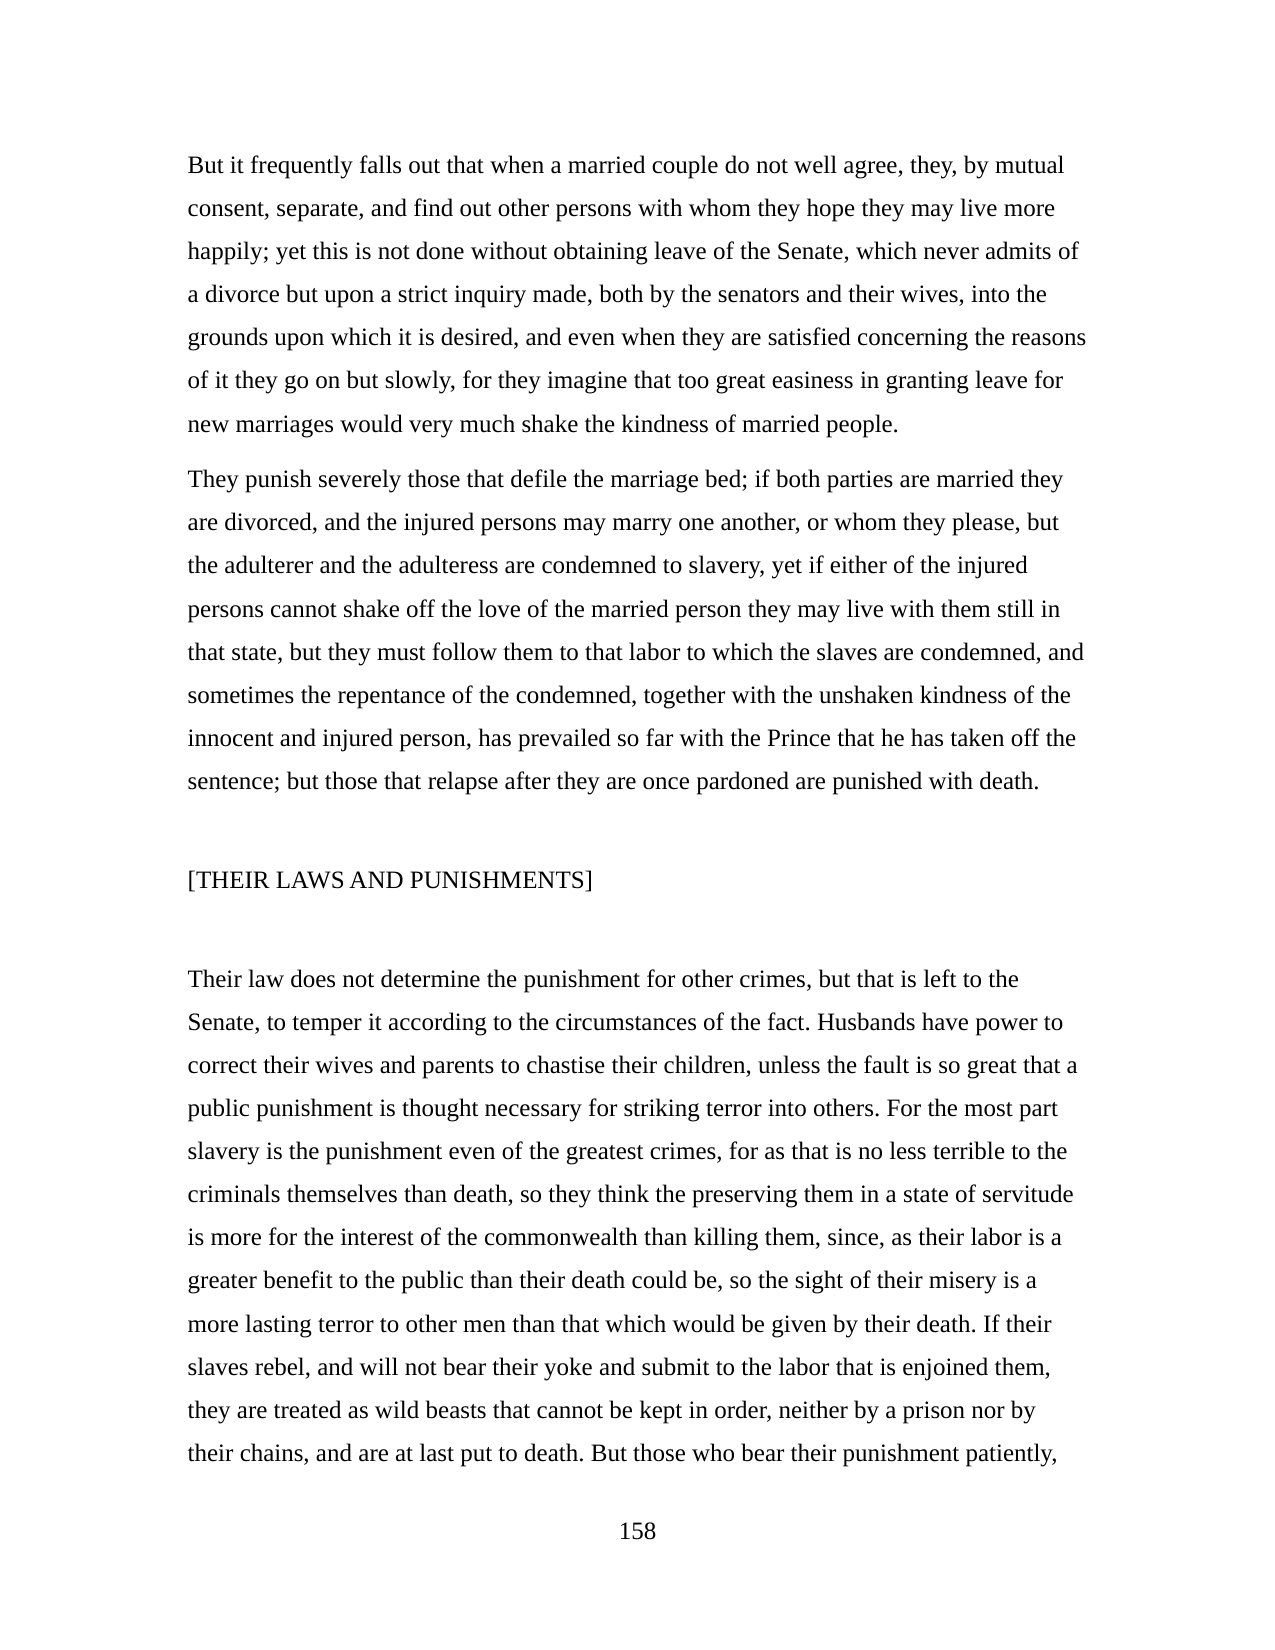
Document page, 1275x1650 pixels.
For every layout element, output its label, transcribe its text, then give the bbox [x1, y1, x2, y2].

text But it frequently falls out that when a married couple do not well agree, they, by mutual consent, separate, and find out other persons with whom they hope they may live more happily; yet this is not done without obtaining leave of the Senate, which never admits of a divorce but upon a strict inquiry made, both by the senators and their wives, into the grounds upon which it is desired, and even when they are satisfied concerning the reasons of it they go on but slowly, for they imagine that too great easiness in granting leave for new marriages would very much shake the kindness of married people. [187, 150, 1087, 437]
text [THEIR LAWS AND PUNISHMENTS] [187, 865, 1087, 894]
text They punish severely those that defile the marriage bed; if both parties are married they are divorced, and the injured persons may marry one another, or whom they please, but the adulterer and the adulteress are condemned to slavery, yet if either of the injured persons cannot shake off the love of the married person they may live with them still in that state, but they must follow them to that labor to which the slaves are condemned, and sometimes the repentance of the condemned, together with the unshaken kindness of the innocent and injured person, has prevailed so far with the Prince that he has taken off the sentence; but those that relapse after they are once pardoned are punished with death. [187, 464, 1087, 795]
text Their law does not determine the punishment for other crimes, but that is left to the Senate, to temper it according to the circumstances of the fact. Husbands have power to correct their wives and parents to chastise their children, unless the fault is so great that a public punishment is thought necessary for striking terror into others. For the most part slavery is the punishment even of the greatest crimes, for as that is no less terrible to the criminals themselves than death, so they think the preserving them in a state of servitude is more for the interest of the commonwealth than killing them, since, as their labor is a greater benefit to the public than their death could be, so the sight of their misery is a more lasting terror to other men than that which would be given by their death. If their slaves rebel, and will not bear their yoke and submit to the labor that is enjoined them, they are treated as wild beasts that cannot be kept in order, neither by a prison nor by their chains, and are at last put to death. But those who bear their punishment patiently, [187, 964, 1087, 1467]
